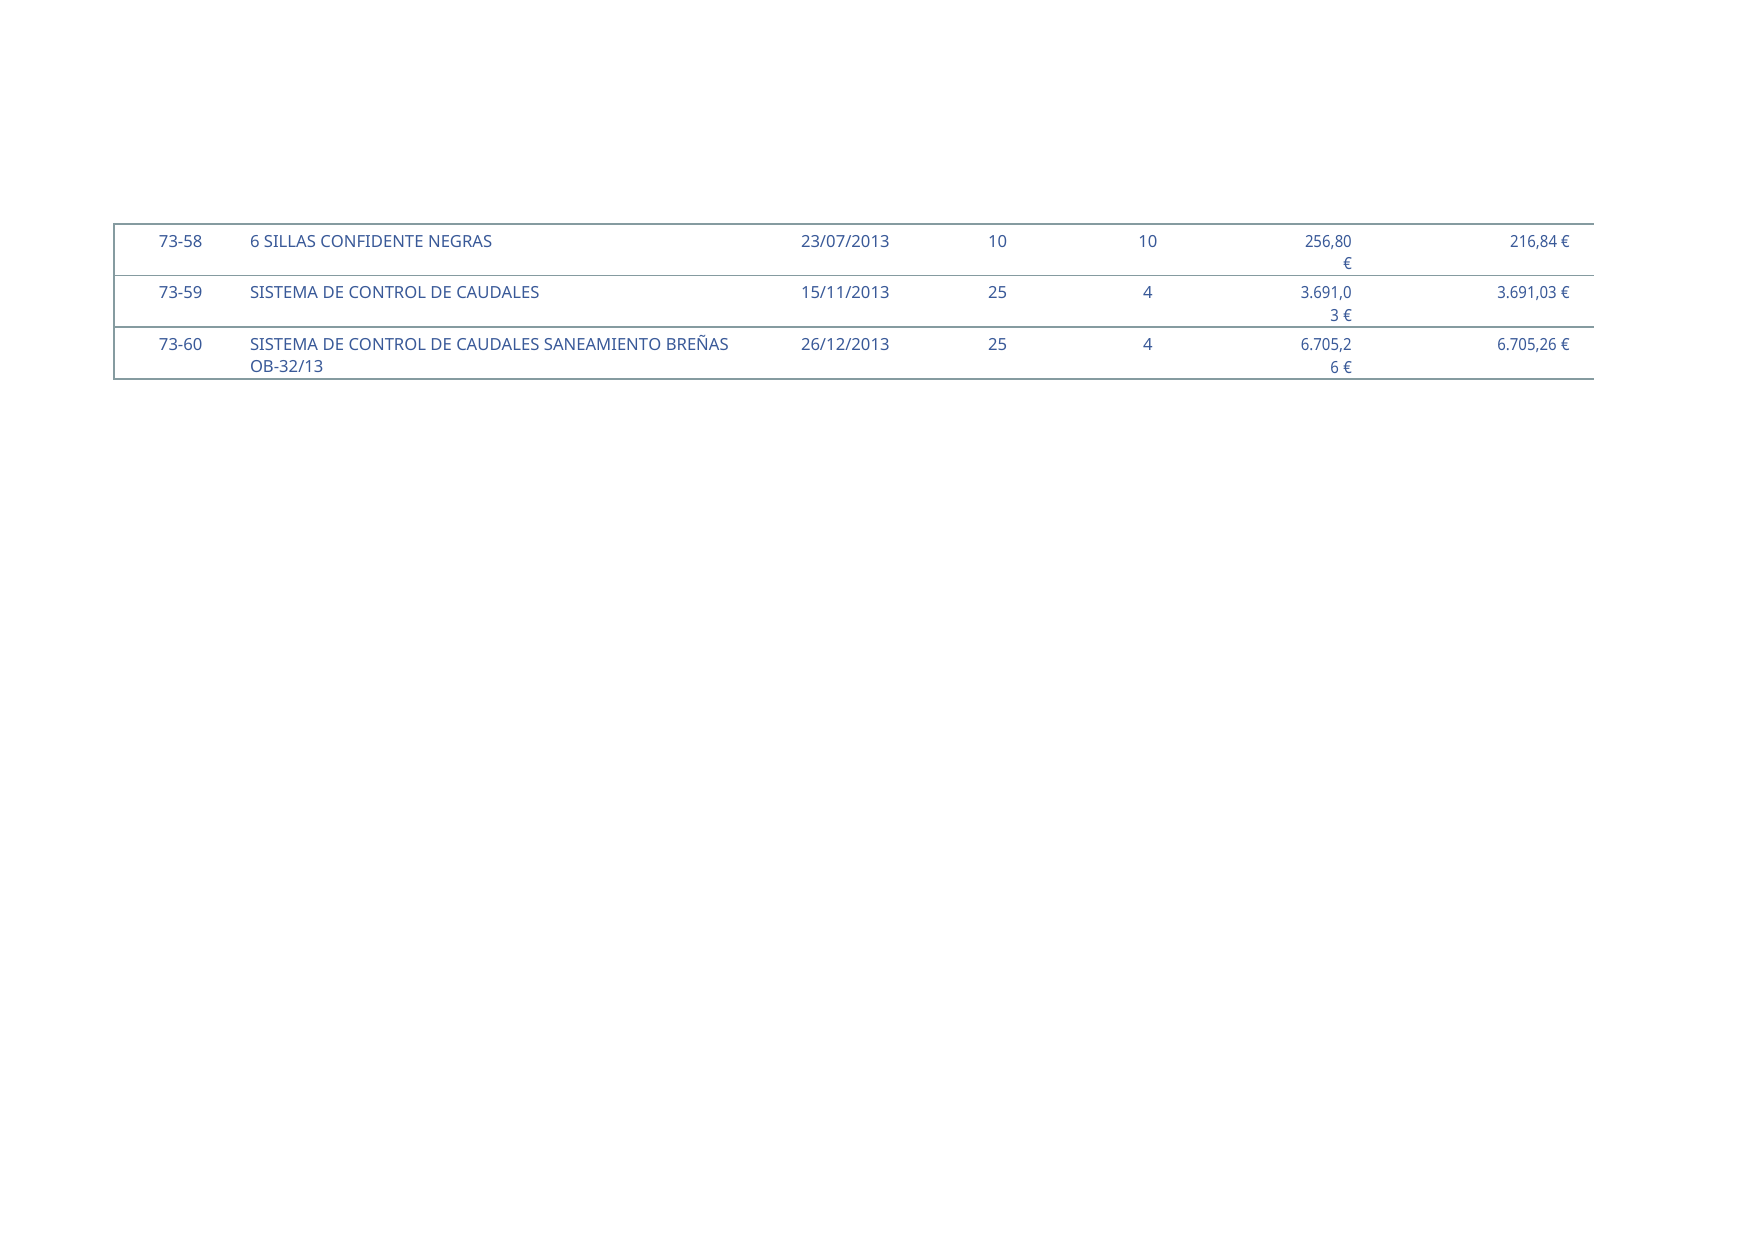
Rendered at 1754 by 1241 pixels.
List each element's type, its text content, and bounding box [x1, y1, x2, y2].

table_cell 10 [1039, 225, 1292, 274]
table_cell 26/12/2013 [746, 328, 941, 378]
table_cell 216,84 € [1409, 225, 1594, 274]
table_cell 6 SILLAS CONFIDENTE NEGRAS [235, 225, 746, 274]
table_cell 6.705,26 € [1292, 328, 1408, 378]
table_cell 73-59 [115, 276, 235, 326]
table_cell 23/07/2013 [746, 225, 941, 274]
table_cell 73-60 [115, 328, 235, 378]
table_cell 4 [1039, 328, 1292, 378]
table_cell 25 [941, 276, 1039, 326]
table_cell 15/11/2013 [746, 276, 941, 326]
table_cell SISTEMA DE CONTROL DE CAUDALES [235, 276, 746, 326]
table_cell 73-58 [115, 225, 235, 274]
table_cell 3.691,03 € [1409, 276, 1594, 326]
table_cell 10 [941, 225, 1039, 274]
table_cell 25 [941, 328, 1039, 378]
table_cell 256,80 € [1292, 225, 1408, 274]
table_cell 4 [1039, 276, 1292, 326]
table_cell 3.691,03 € [1292, 276, 1408, 326]
table_cell 6.705,26 € [1409, 328, 1594, 378]
table_cell SISTEMA DE CONTROL DE CAUDALES SANEAMIENTO BREÑAS OB-32/13 [235, 328, 746, 378]
